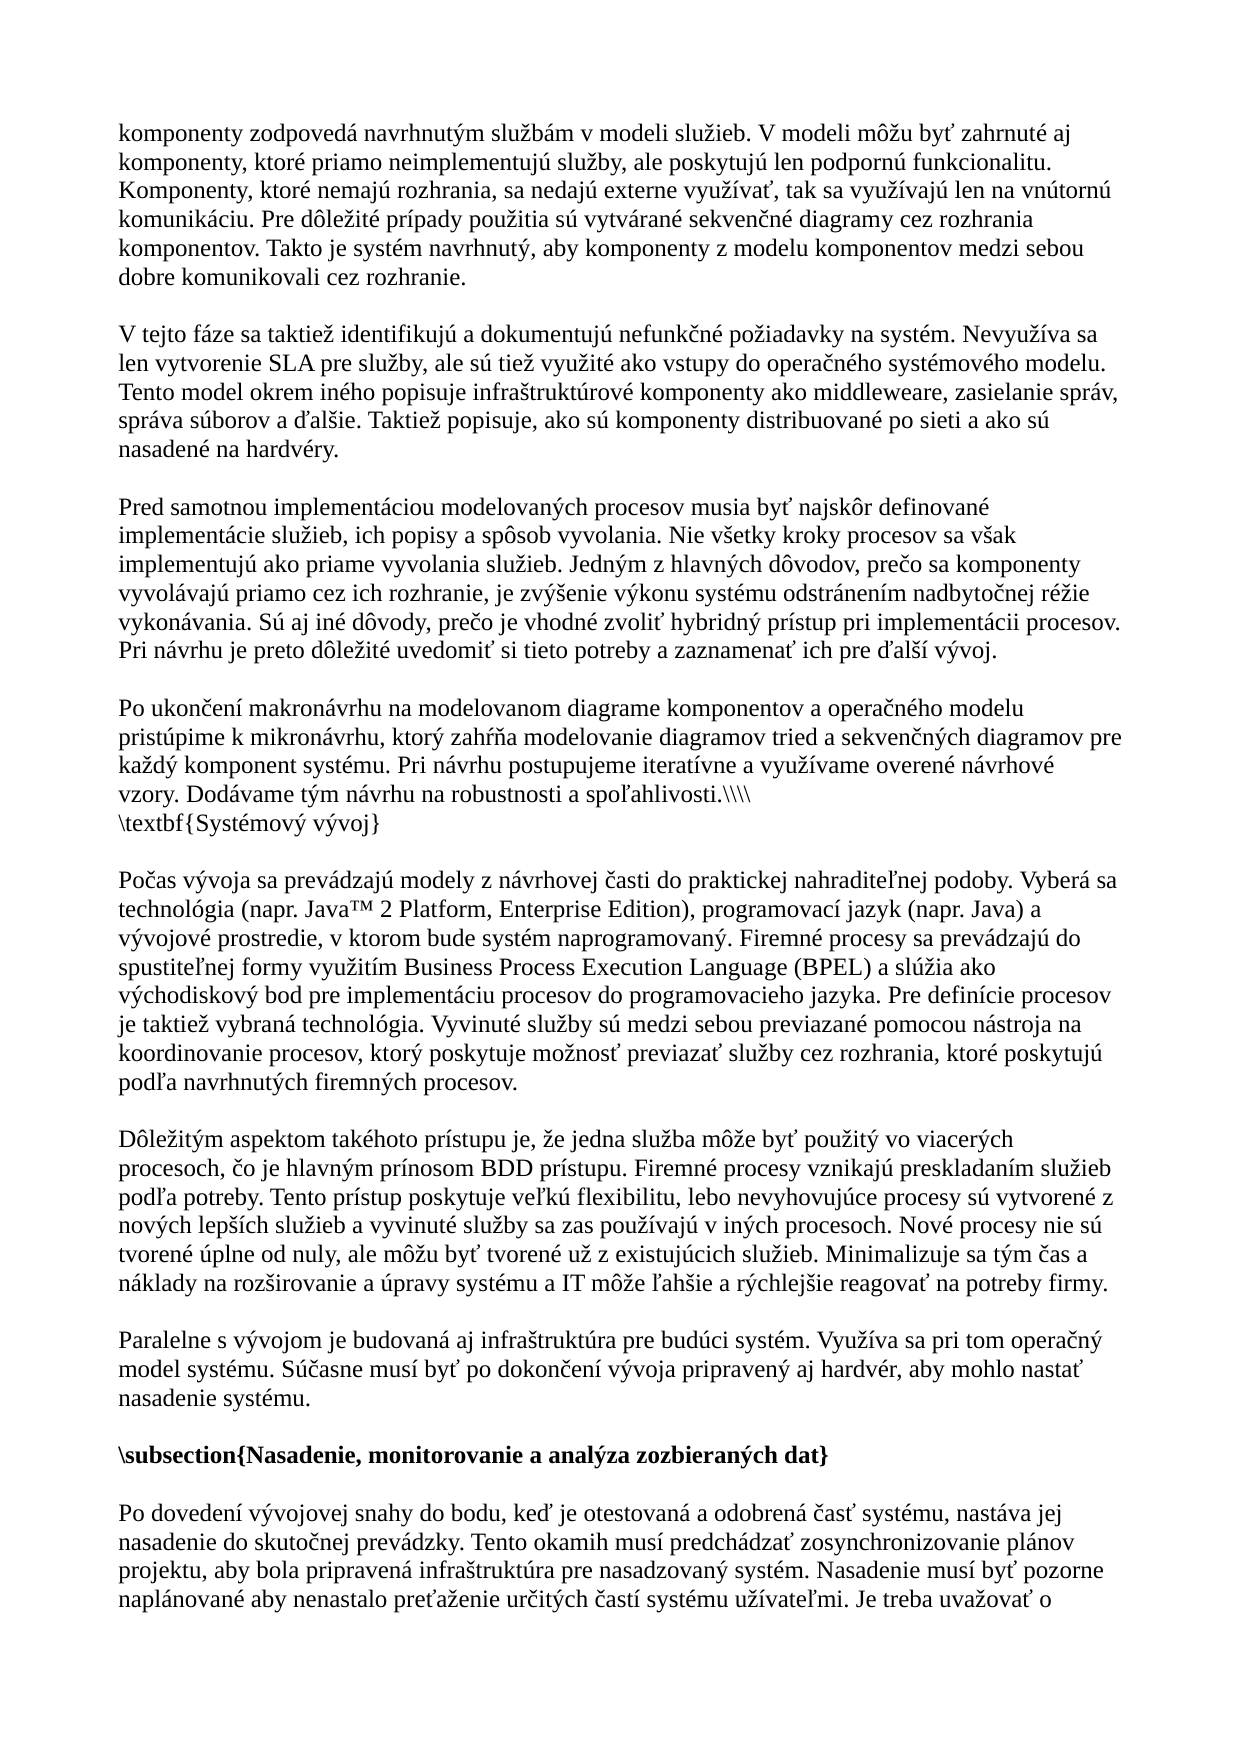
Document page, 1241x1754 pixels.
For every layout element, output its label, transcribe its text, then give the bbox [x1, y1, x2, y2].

text V tejto fáze sa taktiež identifikujú a dokumentujú nefunkčné požiadavky na systém. Nevyužíva sa len vytvorenie SLA pre služby, ale sú tiež využité ako vstupy do operačného systémového modelu. Tento model okrem iného popisuje infraštruktúrové komponenty ako middleweare, zasielanie správ, správa súborov a ďalšie. Taktiež popisuje, ako sú komponenty distribuované po sieti a ako sú nasadené na hardvéry. [118, 319, 1122, 463]
text Po ukončení makronávrhu na modelovanom diagrame komponentov a operačného modelu pristúpime k mikronávrhu, ktorý zahŕňa modelovanie diagramov tried a sekvenčných diagramov pre každý komponent systému. Pri návrhu postupujeme iteratívne a využívame overené návrhové vzory. Dodávame tým návrhu na robustnosti a spoľahlivosti.\\\\ [118, 693, 1122, 808]
text Počas vývoja sa prevádzajú modely z návrhovej časti do praktickej nahraditeľnej podoby. Vyberá sa technológia (napr. Java™ 2 Platform, Enterprise Edition), programovací jazyk (napr. Java) a vývojové prostredie, v ktorom bude systém naprogramovaný. Firemné procesy sa prevádzajú do spustiteľnej formy využitím Business Process Execution Language (BPEL) a slúžia ako východiskový bod pre implementáciu procesov do programovacieho jazyka. Pre definície procesov je taktiež vybraná technológia. Vyvinuté služby sú medzi sebou previazané pomocou nástroja na koordinovanie procesov, ktorý poskytuje možnosť previazať služby cez rozhrania, ktoré poskytujú podľa navrhnutých firemných procesov. [118, 866, 1122, 1096]
text Pred samotnou implementáciou modelovaných procesov musia byť najskôr definované implementácie služieb, ich popisy a spôsob vyvolania. Nie všetky kroky procesov sa však implementujú ako priame vyvolania služieb. Jedným z hlavných dôvodov, prečo sa komponenty vyvolávajú priamo cez ich rozhranie, je zvýšenie výkonu systému odstránením nadbytočnej réžie vykonávania. Sú aj iné dôvody, prečo je vhodné zvoliť hybridný prístup pri implementácii procesov. Pri návrhu je preto dôležité uvedomiť si tieto potreby a zaznamenať ich pre ďalší vývoj. [118, 492, 1122, 664]
text \textbf{Systémový vývoj} [118, 808, 1122, 837]
text Po dovedení vývojovej snahy do bodu, keď je otestovaná a odobrená časť systému, nastáva jej nasadenie do skutočnej prevádzky. Tento okamih musí predchádzať zosynchronizovanie plánov projektu, aby bola pripravená infraštruktúra pre nasadzovaný systém. Nasadenie musí byť pozorne naplánované aby nenastalo preťaženie určitých častí systému užívateľmi. Je treba uvažovať o [118, 1498, 1122, 1613]
text Dôležitým aspektom takéhoto prístupu je, že jedna služba môže byť použitý vo viacerých procesoch, čo je hlavným prínosom BDD prístupu. Firemné procesy vznikajú preskladaním služieb podľa potreby. Tento prístup poskytuje veľkú flexibilitu, lebo nevyhovujúce procesy sú vytvorené z nových lepších služieb a vyvinuté služby sa zas používajú v iných procesoch. Nové procesy nie sú tvorené úplne od nuly, ale môžu byť tvorené už z existujúcich služieb. Minimalizuje sa tým čas a náklady na rozširovanie a úpravy systému a IT môže ľahšie a rýchlejšie reagovať na potreby firmy. [118, 1124, 1122, 1297]
text komponenty zodpovedá navrhnutým službám v modeli služieb. V modeli môžu byť zahrnuté aj komponenty, ktoré priamo neimplementujú služby, ale poskytujú len podpornú funkcionalitu. Komponenty, ktoré nemajú rozhrania, sa nedajú externe využívať, tak sa využívajú len na vnútornú komunikáciu. Pre dôležité prípady použitia sú vytvárané sekvenčné diagramy cez rozhrania komponentov. Takto je systém navrhnutý, aby komponenty z modelu komponentov medzi sebou dobre komunikovali cez rozhranie. [118, 118, 1122, 291]
text \subsection{Nasadenie, monitorovanie a analýza zozbieraných dat} [118, 1441, 1122, 1469]
text Paralelne s vývojom je budovaná aj infraštruktúra pre budúci systém. Využíva sa pri tom operačný model systému. Súčasne musí byť po dokončení vývoja pripravený aj hardvér, aby mohlo nastať nasadenie systému. [118, 1326, 1122, 1412]
